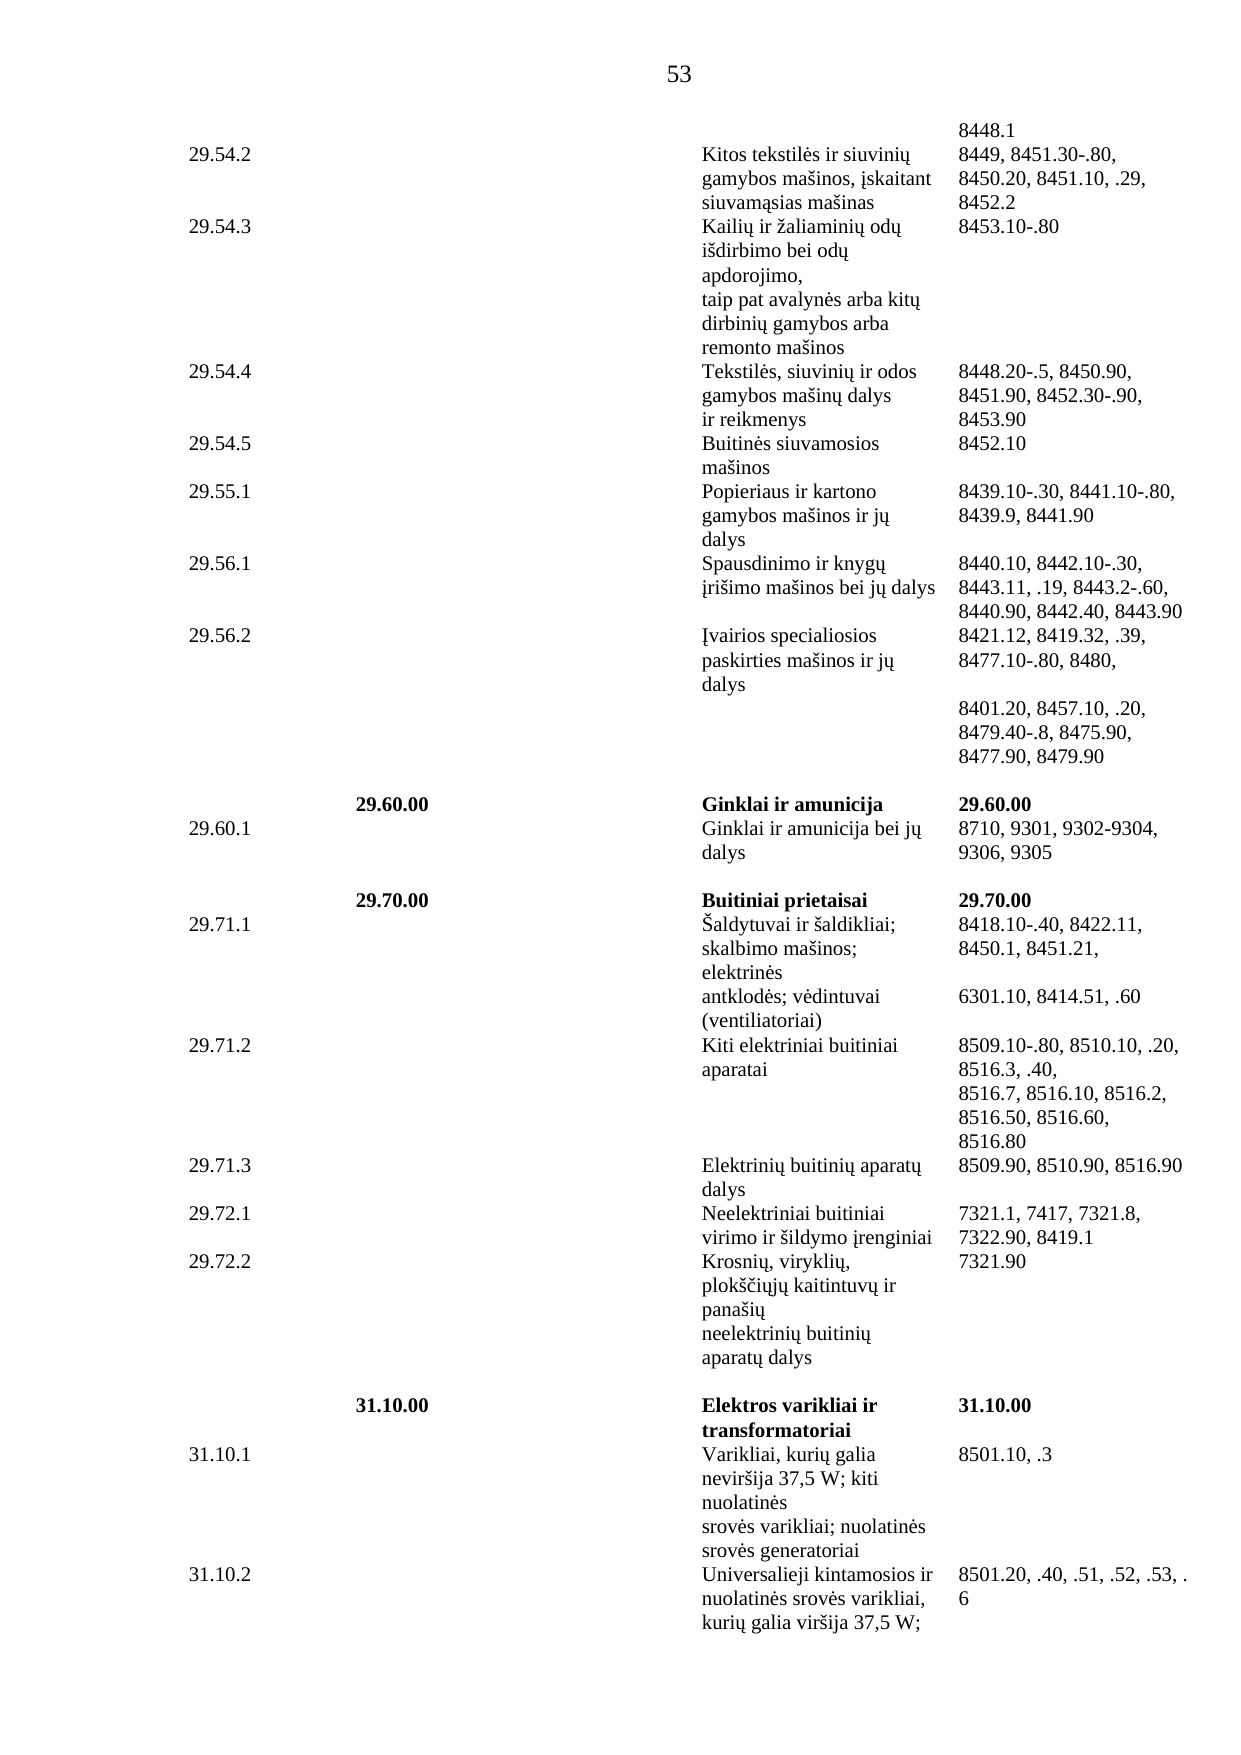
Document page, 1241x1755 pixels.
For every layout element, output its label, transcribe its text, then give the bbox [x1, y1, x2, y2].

table_cell [344, 1153, 690, 1201]
table_cell 8453.90 [947, 407, 1204, 431]
table_cell 29.70.00 [344, 888, 690, 912]
table_cell [690, 768, 947, 792]
table_cell [690, 744, 947, 768]
table_cell 8516.80 [947, 1129, 1204, 1153]
table_cell 29.72.2 [177, 1249, 344, 1321]
table_cell 8418.10-.40, 8422.11, 8450.1, 8451.21, [947, 912, 1204, 984]
table_cell 8452.10 [947, 431, 1204, 479]
table_cell [344, 431, 690, 479]
table_cell [177, 1610, 344, 1634]
table_cell 8449, 8451.30-.80, 8450.20, 8451.10, .29, [947, 142, 1204, 190]
table_cell [344, 551, 690, 599]
table_cell [344, 599, 690, 623]
table_cell [177, 696, 344, 744]
table_cell 31.10.00 [947, 1394, 1204, 1442]
table_cell [344, 864, 690, 888]
table_cell [177, 744, 344, 768]
table_cell remonto mašinos [690, 335, 947, 359]
table_cell [344, 214, 690, 287]
table_cell Buitiniai prietaisai [690, 888, 947, 912]
table_cell [947, 335, 1204, 359]
table_cell antklodės; vėdintuvai (ventiliatoriai) [690, 984, 947, 1032]
table_cell 8440.10, 8442.10-.30, 8443.11, .19, 8443.2-.60, [947, 551, 1204, 599]
table_cell 29.60.00 [947, 792, 1204, 816]
table_cell Kailių ir žaliaminių odų išdirbimo bei odų apdorojimo, [690, 214, 947, 287]
table_cell [177, 1129, 344, 1153]
table_cell Elektrinių buitinių aparatų dalys [690, 1153, 947, 1201]
table_cell [177, 792, 344, 816]
table_cell [177, 1081, 344, 1129]
table_cell 29.71.2 [177, 1033, 344, 1081]
table_cell Buitinės siuvamosios mašinos [690, 431, 947, 479]
table_cell [344, 768, 690, 792]
table_cell 6301.10, 8414.51, .60 [947, 984, 1204, 1032]
table_cell [344, 984, 690, 1032]
table_cell [344, 335, 690, 359]
table_cell Universalieji kintamosios ir nuolatinės srovės varikliai, [690, 1562, 947, 1610]
table_cell 29.60.00 [344, 792, 690, 816]
table_cell [344, 1321, 690, 1369]
table_cell 29.70.00 [947, 888, 1204, 912]
table_cell 8421.12, 8419.32, .39, 8477.10-.80, 8480, [947, 624, 1204, 696]
table_cell 8477.90, 8479.90 [947, 744, 1204, 768]
table_cell siuvamąsias mašinas [690, 190, 947, 214]
table_cell taip pat avalynės arba kitų dirbinių gamybos arba [690, 287, 947, 335]
table_cell 29.60.1 [177, 816, 344, 864]
table_cell [177, 768, 344, 792]
table_cell 8710, 9301, 9302-9304, 9306, 9305 [947, 816, 1204, 864]
table_cell Kitos tekstilės ir siuvinių gamybos mašinos, įskaitant [690, 142, 947, 190]
table_cell [690, 696, 947, 744]
table_cell [344, 744, 690, 768]
table_cell 8509.10-.80, 8510.10, .20, 8516.3, .40, [947, 1033, 1204, 1081]
table_cell [344, 1081, 690, 1129]
table_cell 29.71.1 [177, 912, 344, 984]
table_cell [344, 1033, 690, 1081]
table_cell Ginklai ir amunicija [690, 792, 947, 816]
table_cell 29.54.5 [177, 431, 344, 479]
table_cell Spausdinimo ir knygų įrišimo mašinos bei jų dalys [690, 551, 947, 599]
table_cell Elektros varikliai ir transformatoriai [690, 1394, 947, 1442]
table_cell [947, 287, 1204, 335]
table_cell [177, 1394, 344, 1442]
table_cell [344, 1369, 690, 1393]
table_cell 29.55.1 [177, 479, 344, 551]
table_cell [177, 1369, 344, 1393]
table_cell 31.10.2 [177, 1562, 344, 1610]
table_cell [177, 1514, 344, 1562]
table_cell 7321.1, 7417, 7321.8, 7322.90, 8419.1 [947, 1201, 1204, 1249]
table_cell Krosnių, viryklių, plokščiųjų kaitintuvų ir panašių [690, 1249, 947, 1321]
table_cell [177, 407, 344, 431]
table_cell [344, 407, 690, 431]
table_cell [947, 1321, 1204, 1369]
table_cell 8453.10-.80 [947, 214, 1204, 287]
table_cell [344, 912, 690, 984]
table_cell [344, 1442, 690, 1514]
table_cell Šaldytuvai ir šaldikliai; skalbimo mašinos; elektrinės [690, 912, 947, 984]
table_cell 8401.20, 8457.10, .20, 8479.40-.8, 8475.90, [947, 696, 1204, 744]
table_cell Neelektriniai buitiniai virimo ir šildymo įrenginiai [690, 1201, 947, 1249]
table_cell [344, 1514, 690, 1562]
table_cell [690, 1129, 947, 1153]
table_cell [690, 864, 947, 888]
table_cell 31.10.00 [344, 1394, 690, 1442]
table_cell 29.54.2 [177, 142, 344, 190]
table_cell [947, 864, 1204, 888]
table_cell kurių galia viršija 37,5 W; [690, 1610, 947, 1634]
table_cell 8509.90, 8510.90, 8516.90 [947, 1153, 1204, 1201]
table_cell [177, 888, 344, 912]
table_cell [690, 1369, 947, 1393]
table_cell [947, 1369, 1204, 1393]
table_cell Kiti elektriniai buitiniai aparatai [690, 1033, 947, 1081]
table_cell [344, 1610, 690, 1634]
table_cell Varikliai, kurių galia neviršija 37,5 W; kiti nuolatinės [690, 1442, 947, 1514]
table_cell [177, 984, 344, 1032]
table_cell [177, 599, 344, 623]
table_cell [177, 335, 344, 359]
table_cell [344, 1562, 690, 1610]
table_cell [344, 479, 690, 551]
table_cell ir reikmenys [690, 407, 947, 431]
table_cell [947, 1514, 1204, 1562]
table_cell 29.72.1 [177, 1201, 344, 1249]
table_cell Ginklai ir amunicija bei jų dalys [690, 816, 947, 864]
table_cell [177, 118, 344, 142]
table_cell [947, 768, 1204, 792]
table_cell 29.54.3 [177, 214, 344, 287]
table_cell [344, 624, 690, 696]
table_cell [344, 359, 690, 407]
table_cell 8516.7, 8516.10, 8516.2, 8516.50, 8516.60, [947, 1081, 1204, 1129]
table_cell 8448.1 [947, 118, 1204, 142]
table_cell [690, 599, 947, 623]
table_cell 29.71.3 [177, 1153, 344, 1201]
table_cell [344, 1249, 690, 1321]
table_cell [344, 1201, 690, 1249]
table_cell 8501.20, .40, .51, .52, .53, .6 [947, 1562, 1204, 1610]
table_cell [344, 816, 690, 864]
table_cell [344, 190, 690, 214]
table_cell 29.56.1 [177, 551, 344, 599]
table_cell [177, 1321, 344, 1369]
table_cell [177, 287, 344, 335]
table_cell 31.10.1 [177, 1442, 344, 1514]
table_cell 29.54.4 [177, 359, 344, 407]
table_cell 29.56.2 [177, 624, 344, 696]
table_cell [947, 1610, 1204, 1634]
table_cell neelektrinių buitinių aparatų dalys [690, 1321, 947, 1369]
table_cell [690, 1081, 947, 1129]
table_cell [344, 142, 690, 190]
table_cell Įvairios specialiosios paskirties mašinos ir jų dalys [690, 624, 947, 696]
table_cell [177, 864, 344, 888]
table_cell 8440.90, 8442.40, 8443.90 [947, 599, 1204, 623]
table_cell 8452.2 [947, 190, 1204, 214]
table_cell [344, 1129, 690, 1153]
table_cell [690, 118, 947, 142]
table_cell 8448.20-.5, 8450.90, 8451.90, 8452.30-.90, [947, 359, 1204, 407]
table_cell [344, 696, 690, 744]
table_cell [344, 287, 690, 335]
table_cell srovės varikliai; nuolatinės srovės generatoriai [690, 1514, 947, 1562]
table_cell 8501.10, .3 [947, 1442, 1204, 1514]
table_cell [344, 118, 690, 142]
table_cell 7321.90 [947, 1249, 1204, 1321]
table_cell [177, 190, 344, 214]
table_cell 8439.10-.30, 8441.10-.80, 8439.9, 8441.90 [947, 479, 1204, 551]
table_cell Tekstilės, siuvinių ir odos gamybos mašinų dalys [690, 359, 947, 407]
table_cell Popieriaus ir kartono gamybos mašinos ir jų dalys [690, 479, 947, 551]
